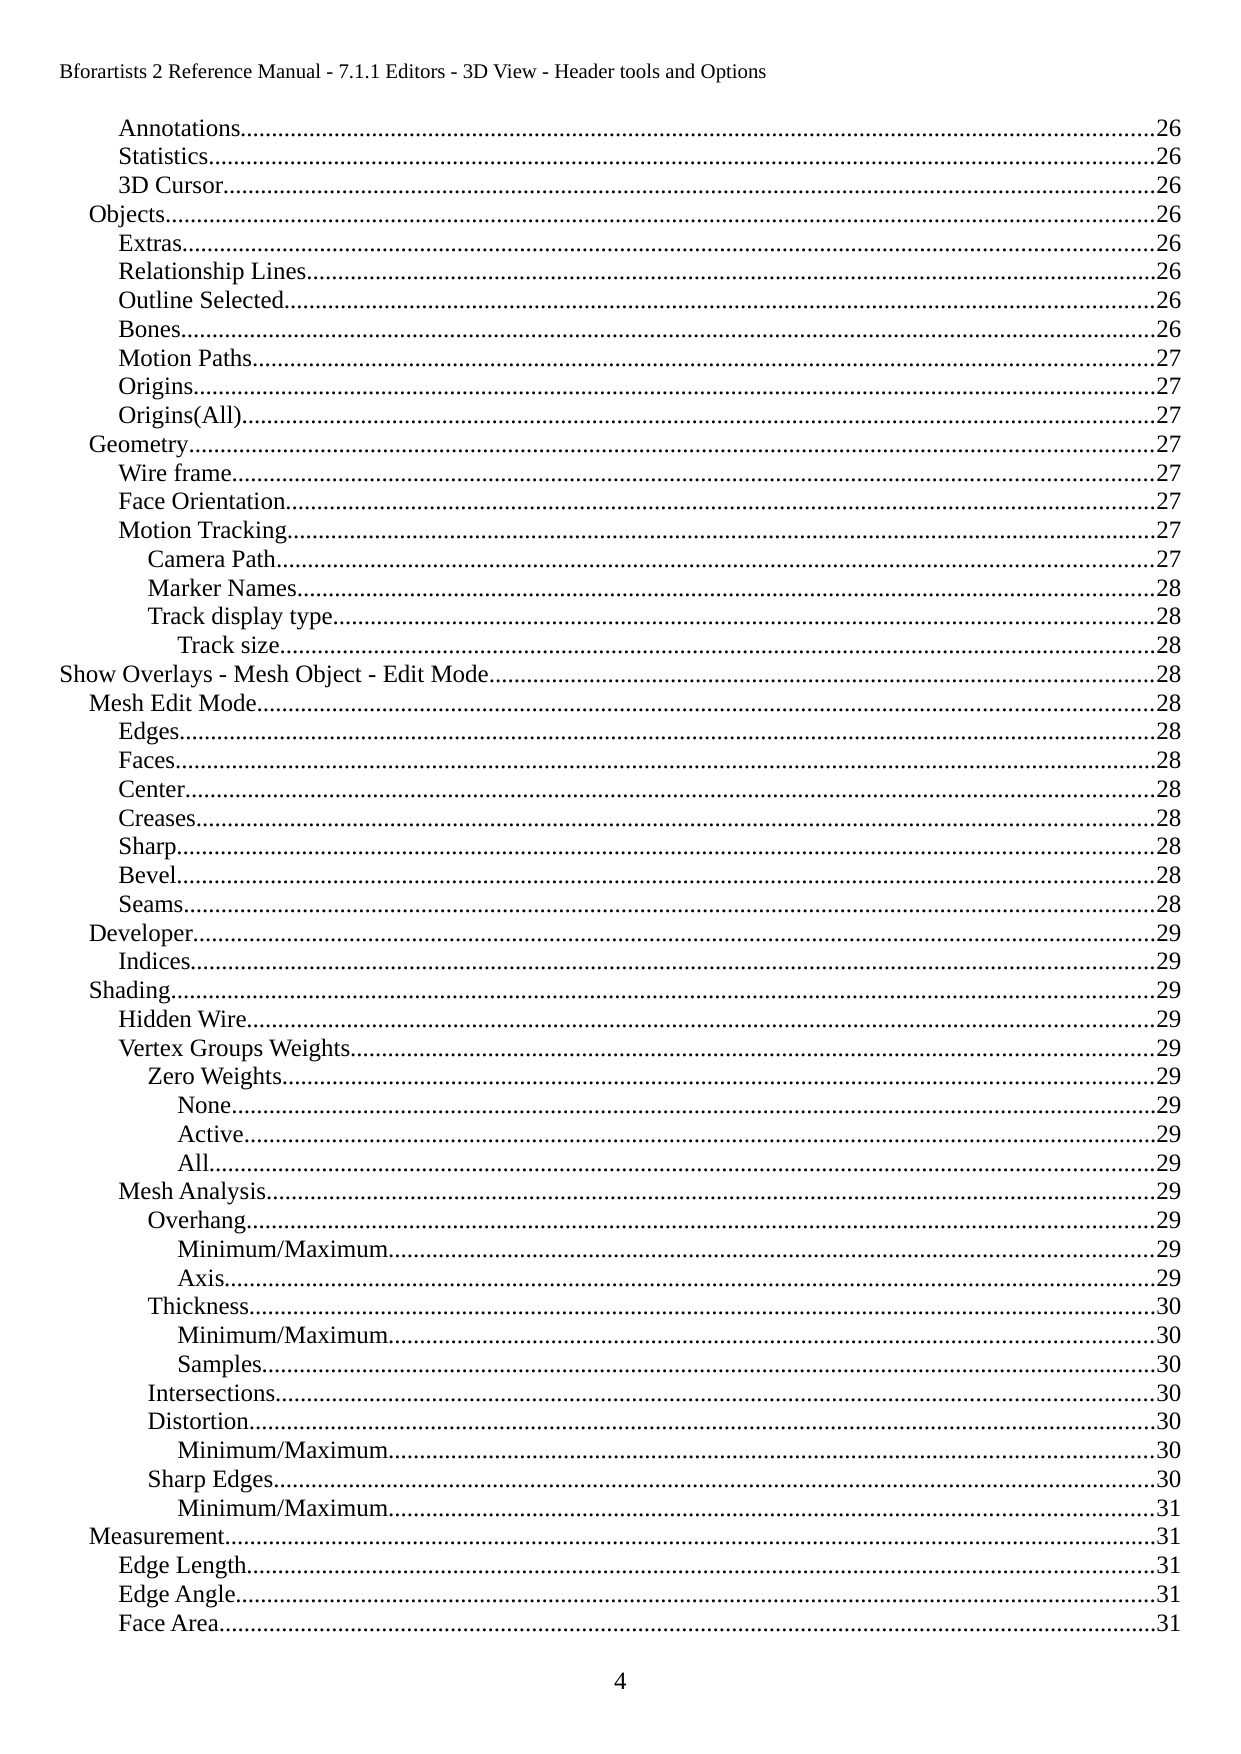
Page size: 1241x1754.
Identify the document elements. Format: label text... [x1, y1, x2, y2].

text Geometry 27 [88, 429, 1181, 458]
text Show Overlays - Mesh Object - Edit Mode 28 [59, 659, 1181, 688]
text Thickness 30 [147, 1291, 1181, 1320]
text Track display type 28 [147, 601, 1181, 630]
text Shading 29 [88, 975, 1181, 1004]
text Track size 28 [177, 630, 1181, 659]
text Creases 28 [118, 803, 1181, 831]
text Active 29 [177, 1119, 1181, 1148]
text Center 28 [118, 774, 1181, 803]
text Zero Weights 29 [147, 1061, 1181, 1090]
text Indices 29 [118, 946, 1181, 975]
text Vertex Groups Weights 29 [118, 1033, 1181, 1061]
text Mesh Edit Mode 28 [88, 688, 1181, 716]
text Outline Selected 26 [118, 285, 1181, 314]
text Sharp Edges 30 [147, 1464, 1181, 1493]
text Hidden Wire 29 [118, 1004, 1181, 1033]
text Mesh Analysis 29 [118, 1176, 1181, 1205]
text Edge Length 31 [118, 1550, 1181, 1579]
text Motion Tracking 27 [118, 515, 1181, 544]
text Marker Names 28 [147, 573, 1181, 601]
text Annotations 26 [118, 113, 1181, 141]
text Face Orientation 27 [118, 486, 1181, 515]
text Intersections 30 [147, 1378, 1181, 1406]
text Statistics 26 [118, 141, 1181, 170]
text Objects 26 [88, 199, 1181, 228]
text Axis 29 [177, 1263, 1181, 1291]
text Bones 26 [118, 314, 1181, 343]
text Relationship Lines 26 [118, 256, 1181, 285]
text Origins(All) 27 [118, 400, 1181, 429]
text Seams 28 [118, 889, 1181, 918]
text Sharp 28 [118, 831, 1181, 860]
text Overhang 29 [147, 1205, 1181, 1234]
text Face Area 31 [118, 1608, 1181, 1636]
text Edge Angle 31 [118, 1579, 1181, 1608]
text Minimum/Maximum 31 [177, 1493, 1181, 1521]
text Motion Paths 27 [118, 343, 1181, 371]
text Minimum/Maximum 30 [177, 1320, 1181, 1349]
text Camera Path 27 [147, 544, 1181, 573]
text Extras 26 [118, 228, 1181, 256]
text Measurement 31 [88, 1521, 1181, 1550]
text Minimum/Maximum 29 [177, 1234, 1181, 1263]
text Minimum/Maximum 30 [177, 1435, 1181, 1464]
text Bevel 28 [118, 860, 1181, 889]
text Developer 29 [88, 918, 1181, 946]
text Origins 27 [118, 371, 1181, 400]
text Faces 28 [118, 745, 1181, 774]
text 3D Cursor 26 [118, 170, 1181, 199]
text Edges 28 [118, 716, 1181, 745]
text All 29 [177, 1148, 1181, 1176]
text Samples 30 [177, 1349, 1181, 1378]
text Distortion 30 [147, 1406, 1181, 1435]
text Wire frame 27 [118, 458, 1181, 486]
text None 29 [177, 1090, 1181, 1119]
